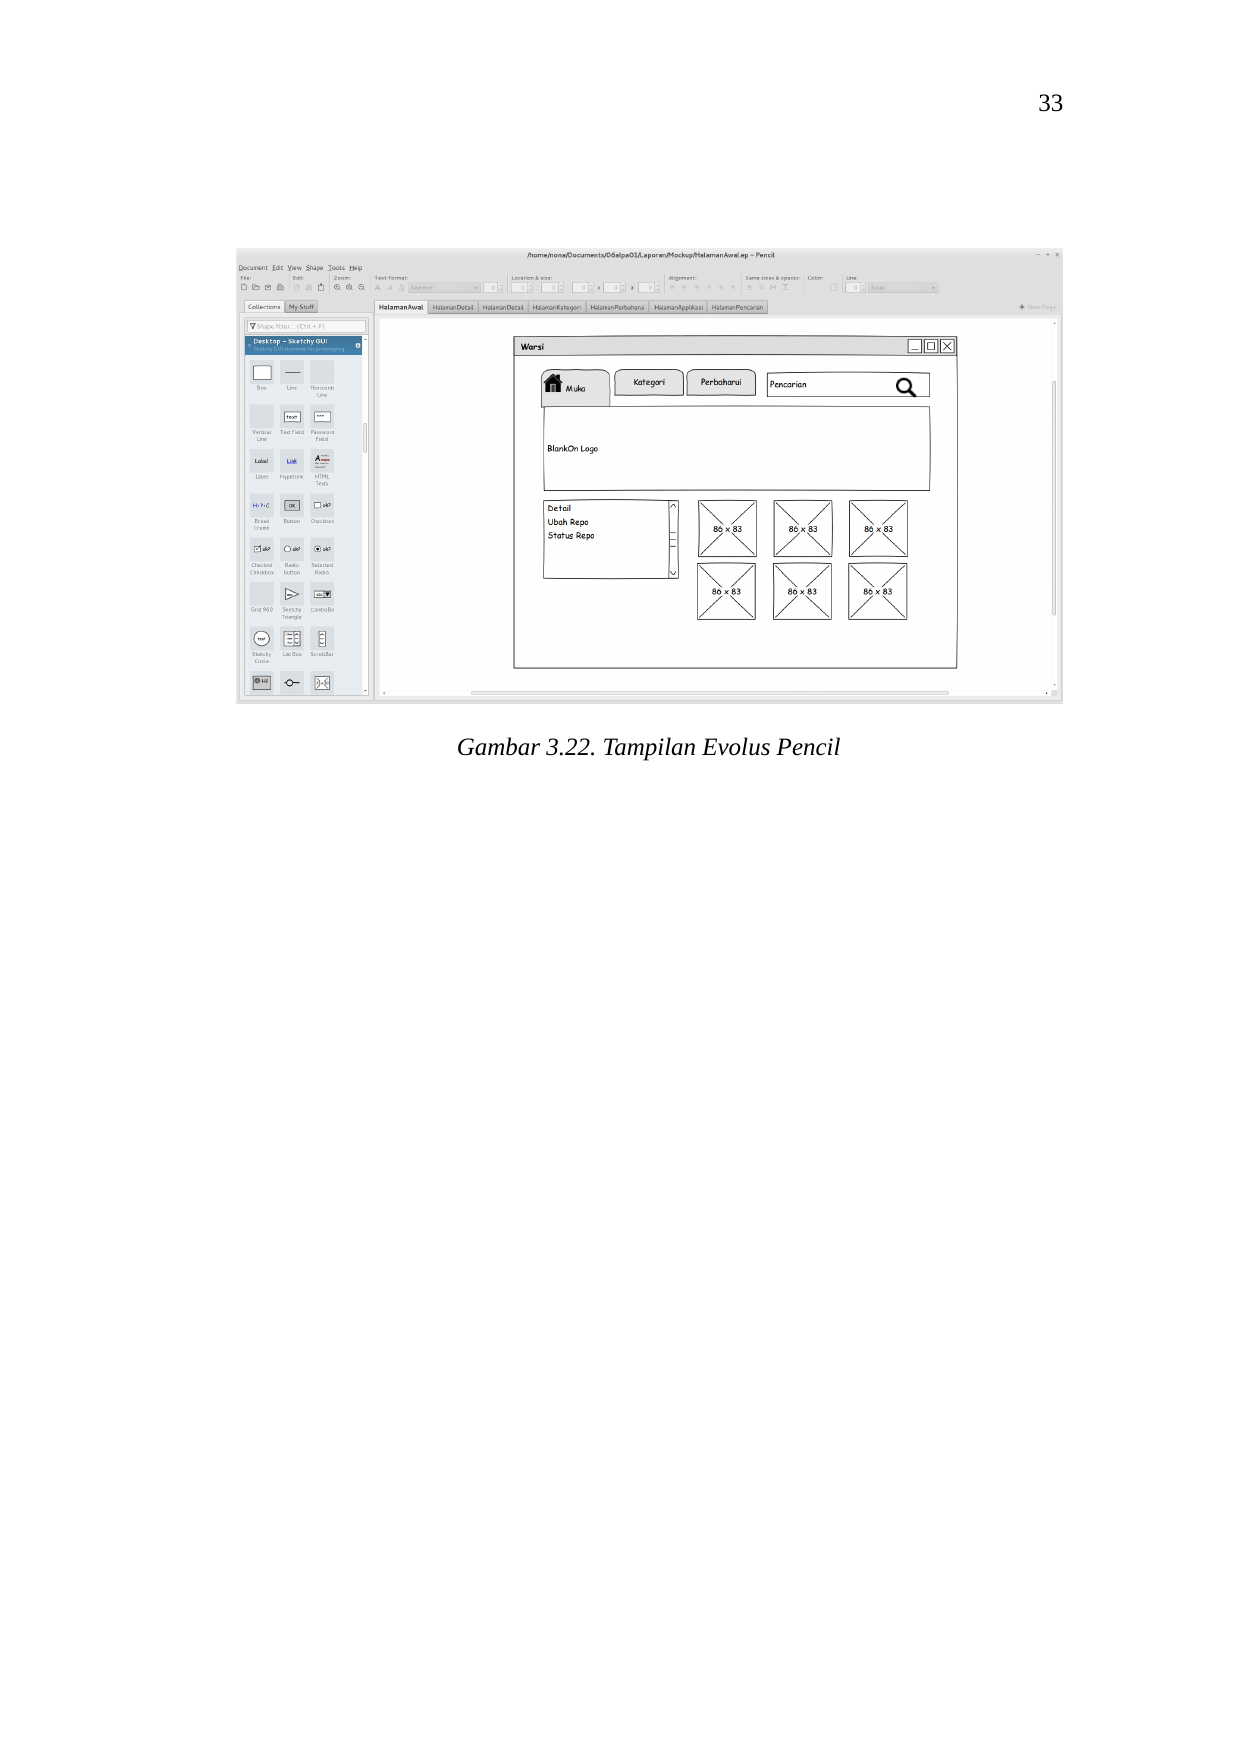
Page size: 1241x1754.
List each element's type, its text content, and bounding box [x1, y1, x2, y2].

text Gambar 3.22. Tampilan Evolus Pencil [236, 704, 1063, 761]
picture [236, 248, 1063, 704]
